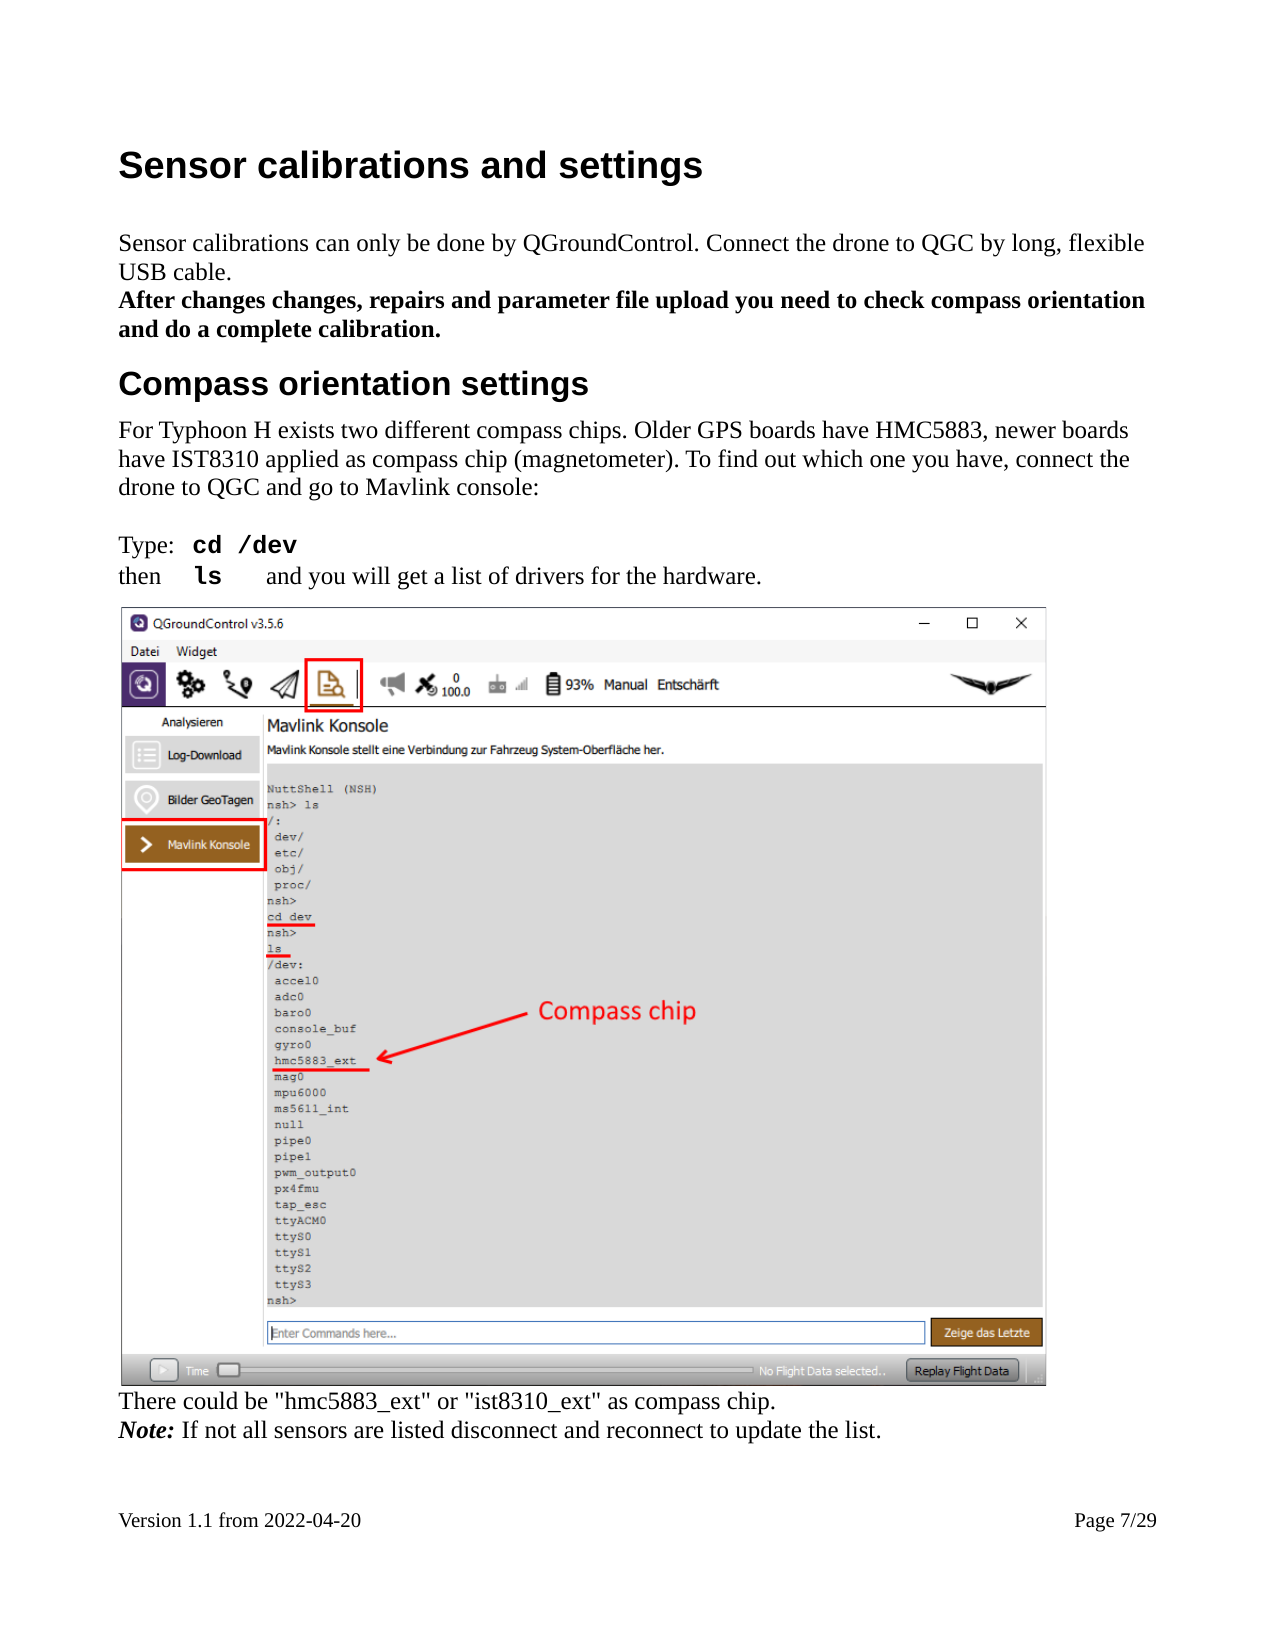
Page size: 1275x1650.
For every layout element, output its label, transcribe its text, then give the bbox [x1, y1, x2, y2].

picture [121, 607, 1047, 1386]
subtitle Sensor calibrations and settings [118, 143, 1157, 187]
text There could be "hmc5883_ext" or "ist8310_ext" as compass chip. [118, 592, 1157, 1415]
text Sensor calibrations can only be done by QGroundControl. Connect the drone to QGC by long, flexible USB cable. [118, 228, 1157, 286]
text Type: cd /dev [118, 530, 1157, 561]
text After changes changes, repairs and parameter file upload you need to check compass orientation and do a complete calibration. [118, 286, 1157, 343]
text then ls and you will get a list of drivers for the hardware. [118, 561, 1157, 592]
text Note: If not all sensors are listed disconnect and reconnect to update the list. [118, 1415, 1157, 1443]
subtitle Compass orientation settings [118, 364, 1157, 402]
text For Typhoon H exists two different compass chips. Older GPS boards have HMC5883, newer boards have IST8310 applied as compass chip (magnetometer). To find out which one you have, connect the drone to QGC and go to Mavlink console: [118, 415, 1157, 501]
